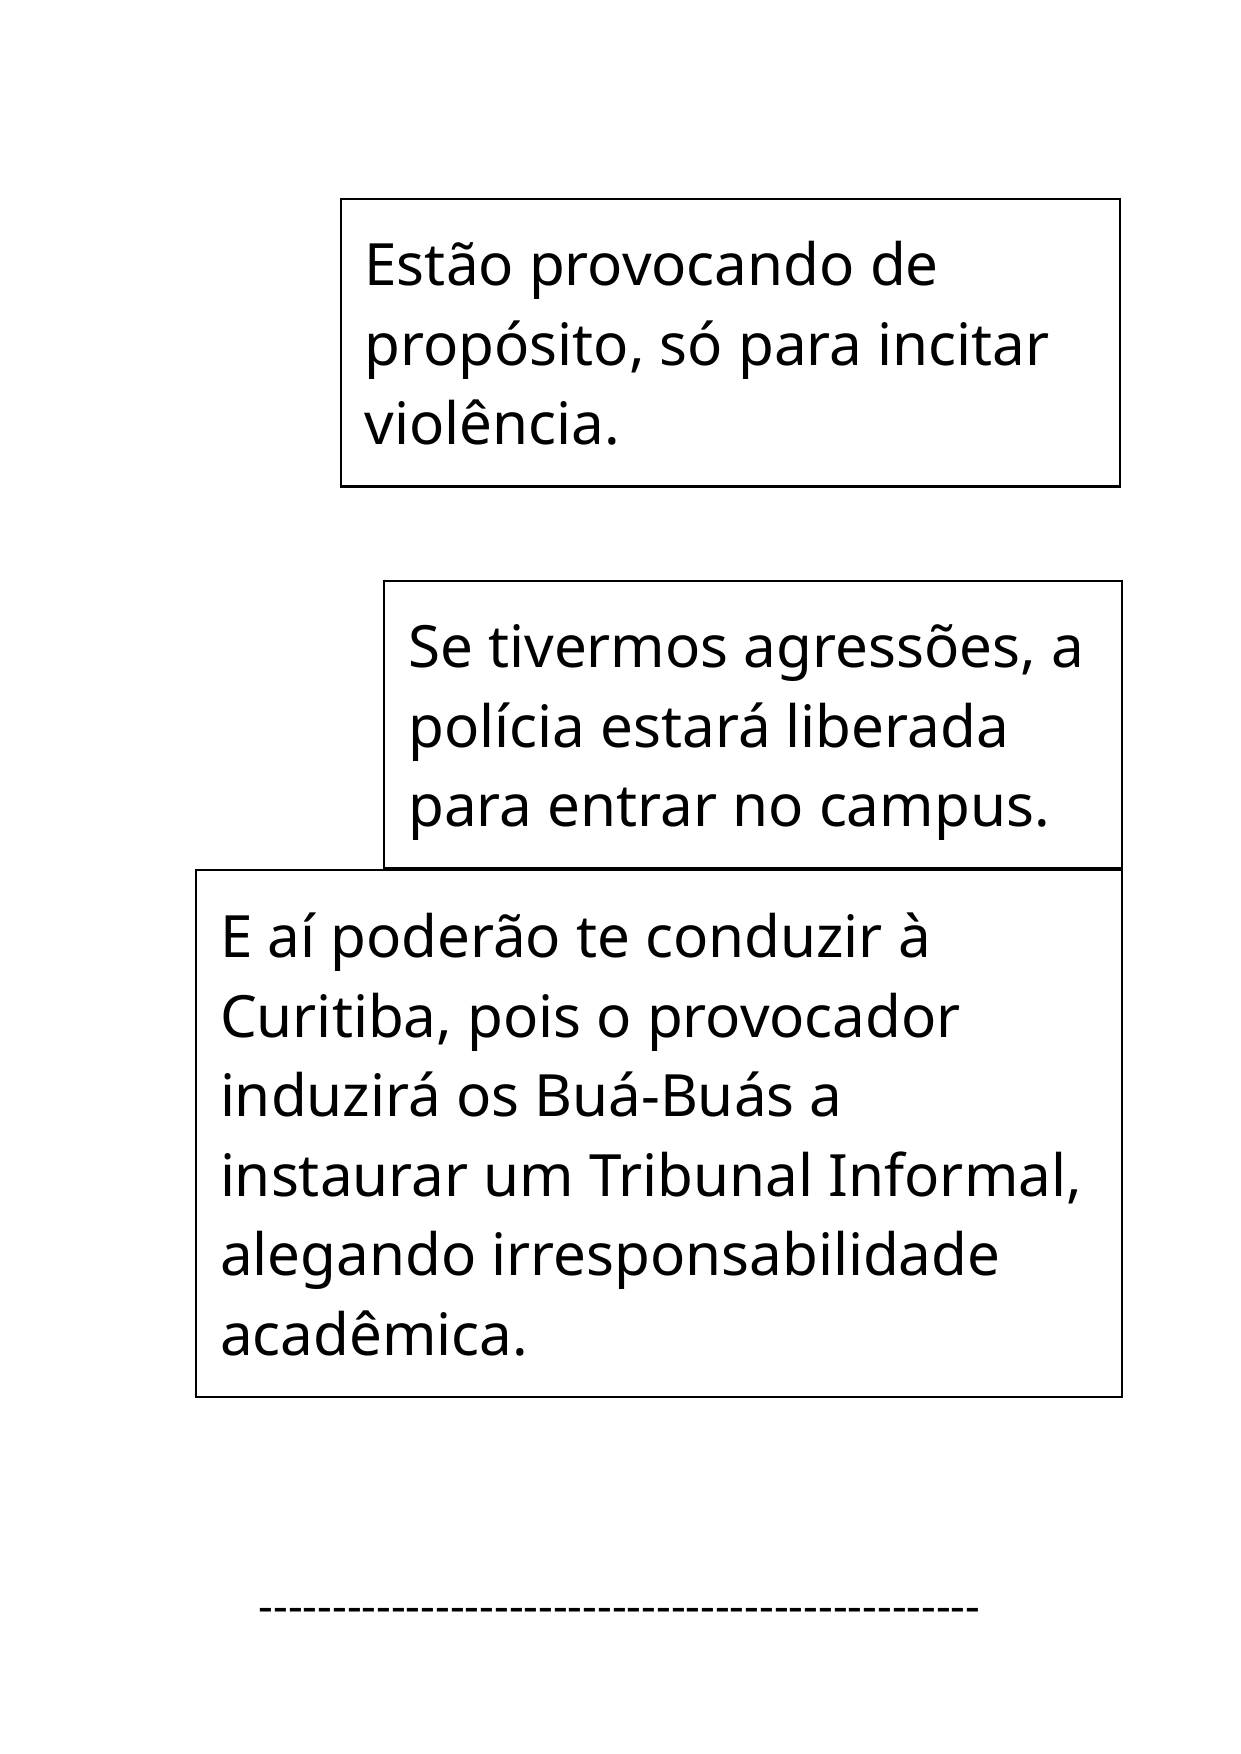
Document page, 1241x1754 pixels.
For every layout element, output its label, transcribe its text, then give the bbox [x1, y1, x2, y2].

table_header Estão provocando de propósito, só para incitar violência. [342, 200, 1119, 485]
table_header Se tivermos agressões, a polícia estará liberada para entrar no campus. [385, 582, 1121, 867]
table_header E aí poderão te conduzir à Curitiba, pois o provocador induzirá os Buá-Buás a instaurar um Tribunal Informal, alegando irresponsabilidade acadêmica. [197, 871, 1121, 1396]
